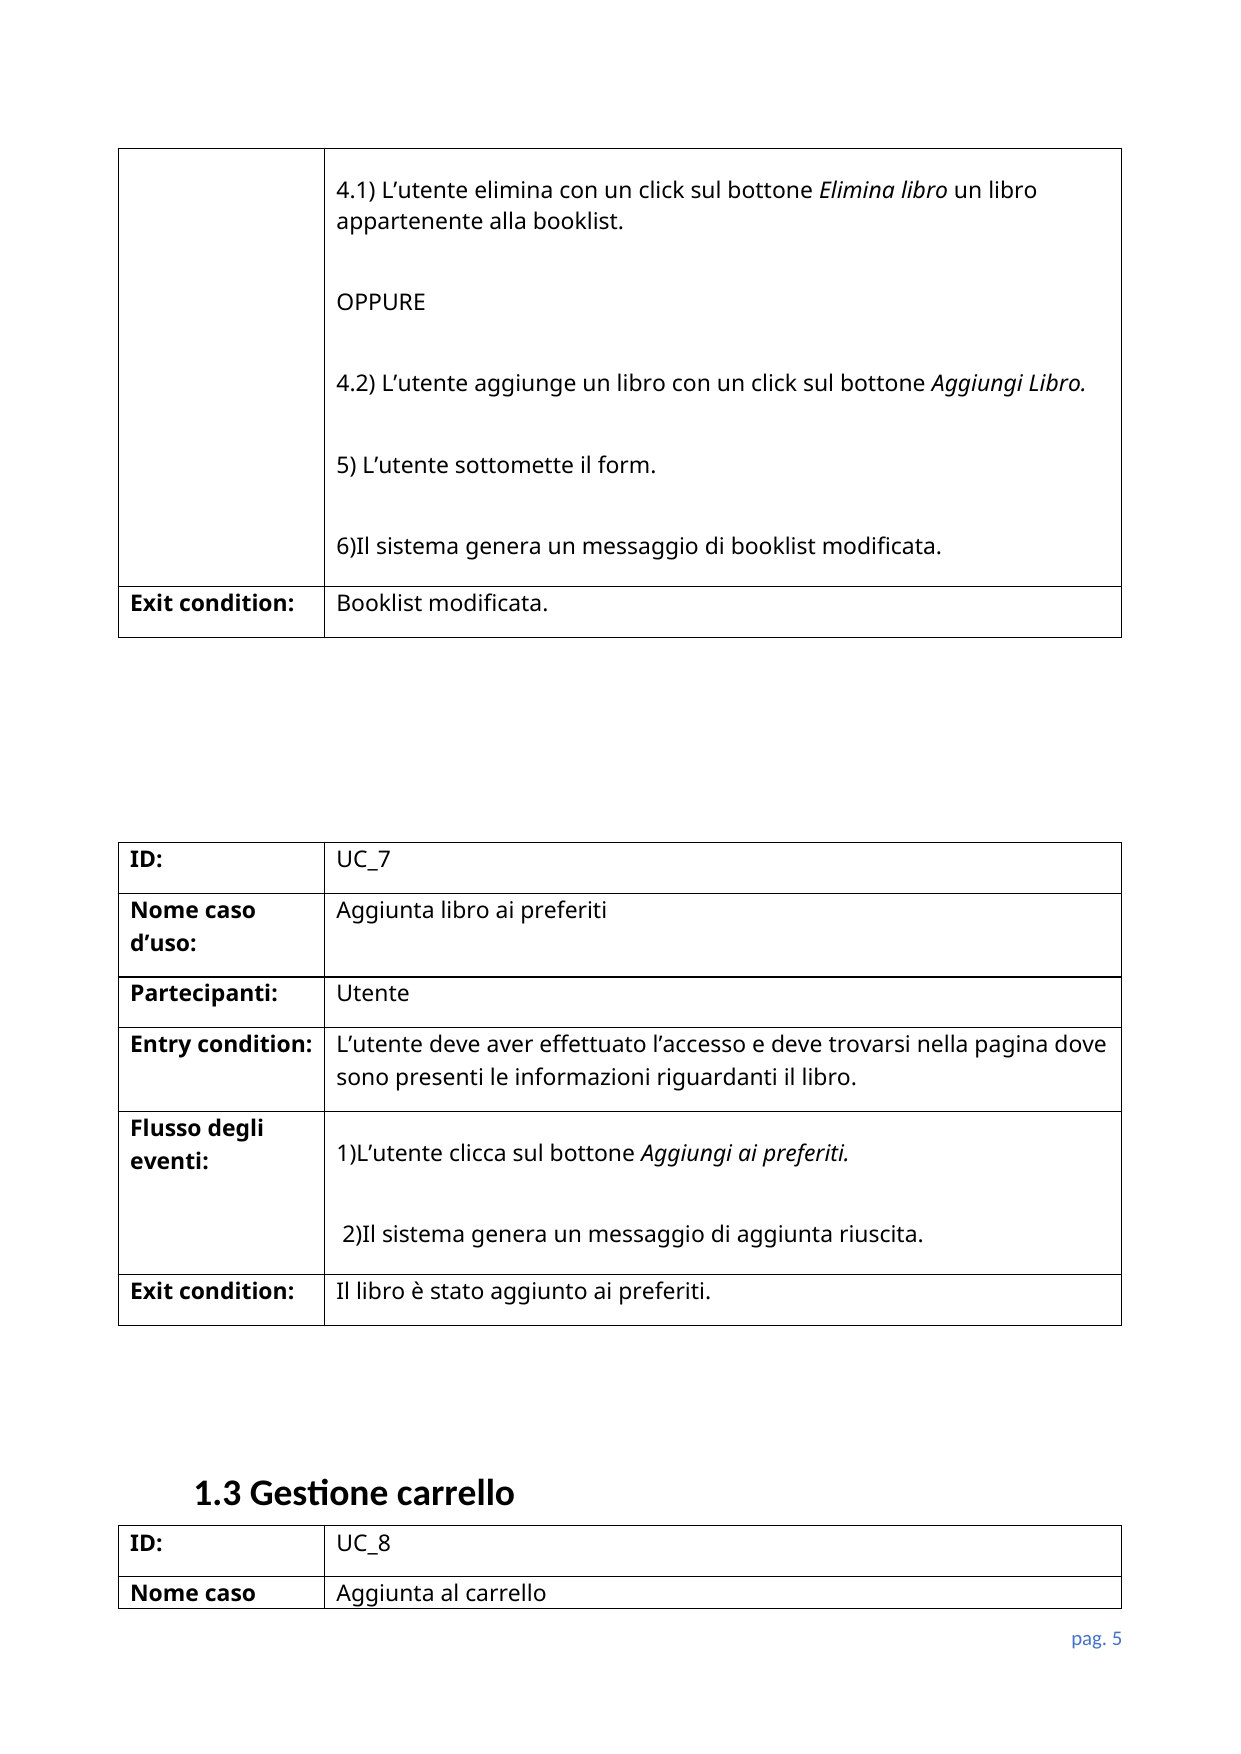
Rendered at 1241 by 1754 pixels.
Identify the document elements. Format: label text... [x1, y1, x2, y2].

table_cell Entry condition: [119, 1028, 324, 1111]
table_cell 4.1) L’utente elimina con un click sul bottone Elimina libro un libro appartenente alla booklist. OPPURE 4.2) L’utente aggiunge un libro con un click sul bottone Aggiungi Libro. 5) L’utente sottomette il form. 6)Il sistema genera un messaggio di booklist modificata. [325, 149, 1121, 586]
table_cell Aggiunta al carrello [325, 1577, 1121, 1608]
table_cell Nome caso [119, 1577, 324, 1608]
table_cell Aggiunta libro ai preferiti [325, 894, 1121, 976]
table_cell Il libro è stato aggiunto ai preferiti. [325, 1275, 1121, 1324]
table_cell Booklist modificata. [325, 587, 1121, 637]
subtitle 1.3 Gestione carrello [118, 1468, 1122, 1514]
table_cell Nome caso d’uso: [119, 894, 324, 976]
table_cell Utente [325, 978, 1121, 1027]
table_header ID: [119, 843, 324, 893]
table_cell L’utente deve aver effettuato l’accesso e deve trovarsi nella pagina dove sono presenti le informazioni riguardanti il libro. [325, 1028, 1121, 1111]
table_cell Partecipanti: [119, 978, 324, 1027]
table_header UC_7 [325, 843, 1121, 893]
table_header ID: [119, 1526, 324, 1576]
table_cell Flusso degli eventi: [119, 1112, 324, 1274]
table_cell 1)L’utente clicca sul bottone Aggiungi ai preferiti. 2)Il sistema genera un messaggio di aggiunta riuscita. [325, 1112, 1121, 1274]
table_cell Exit condition: [119, 1275, 324, 1324]
table_cell [119, 149, 324, 586]
table_cell Exit condition: [119, 587, 324, 637]
table_header UC_8 [325, 1526, 1121, 1576]
